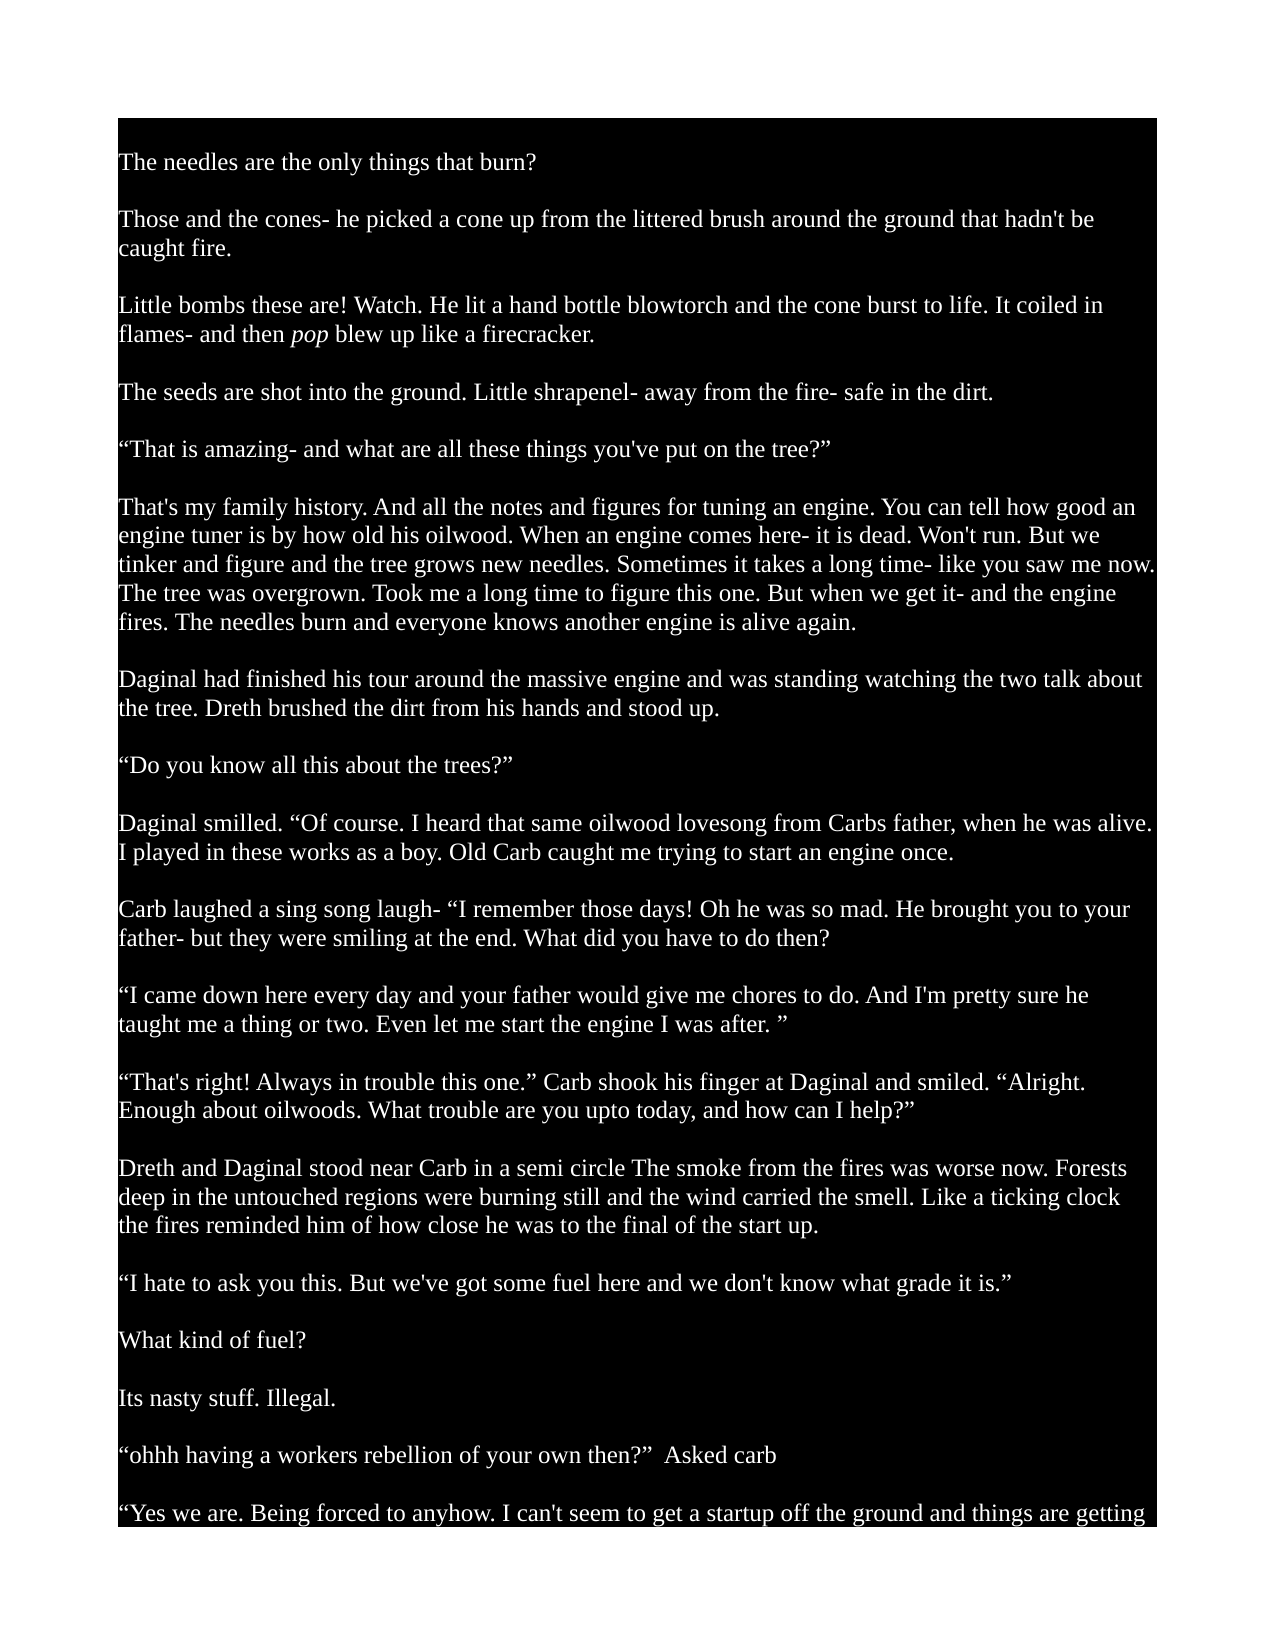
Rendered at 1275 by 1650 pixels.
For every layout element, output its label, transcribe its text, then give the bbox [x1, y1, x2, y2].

text The needles are the only things that burn? Those and the cones- he picked a cone up from the littered brush around the ground that hadn't be caught fire. Little bombs these are! Watch. He lit a hand bottle blowtorch and the cone burst to life. It coiled in flames- and then pop blew up like a firecracker. The seeds are shot into the ground. Little shrapenel- away from the fire- safe in the dirt. [118, 147, 1157, 406]
text “Do you know all this about the trees?” Daginal smilled. “Of course. I heard that same oilwood lovesong from Carbs father, when he was alive. I played in these works as a boy. Old Carb caught me trying to start an engine once. Carb laughed a sing song laugh- “I remember those days! Oh he was so mad. He brought you to your father- but they were smiling at the end. What did you have to do then? “I came down here every day and your father would give me chores to do. And I'm pretty sure he taught me a thing or two. Even let me start the engine I was after. ” “That's right! Always in trouble this one.” Carb shook his finger at Daginal and smiled. “Alright. Enough about oilwoods. What trouble are you upto today, and how can I help?” Dreth and Daginal stood near Carb in a semi circle The smoke from the fires was worse now. Forests deep in the untouched regions were burning still and the wind carried the smell. Like a ticking clock the fires reminded him of how close he was to the final of the start up. [118, 751, 1157, 1239]
text “I hate to ask you this. But we've got some fuel here and we don't know what grade it is.” What kind of fuel? Its nasty stuff. Illegal. “ohhh having a workers rebellion of your own then?” Asked carb “Yes we are. Being forced to anyhow. I can't seem to get a startup off the ground and things are getting [118, 1268, 1157, 1527]
text “That is amazing- and what are all these things you've put on the tree?” That's my family history. And all the notes and figures for tuning an engine. You can tell how good an engine tuner is by how old his oilwood. When an engine comes here- it is dead. Won't run. But we tinker and figure and the tree grows new needles. Sometimes it takes a long time- like you saw me now. The tree was overgrown. Took me a long time to figure this one. But when we get it- and the engine fires. The needles burn and everyone knows another engine is alive again. Daginal had finished his tour around the massive engine and was standing watching the two talk about the tree. Dreth brushed the dirt from his hands and stood up. [118, 434, 1157, 722]
